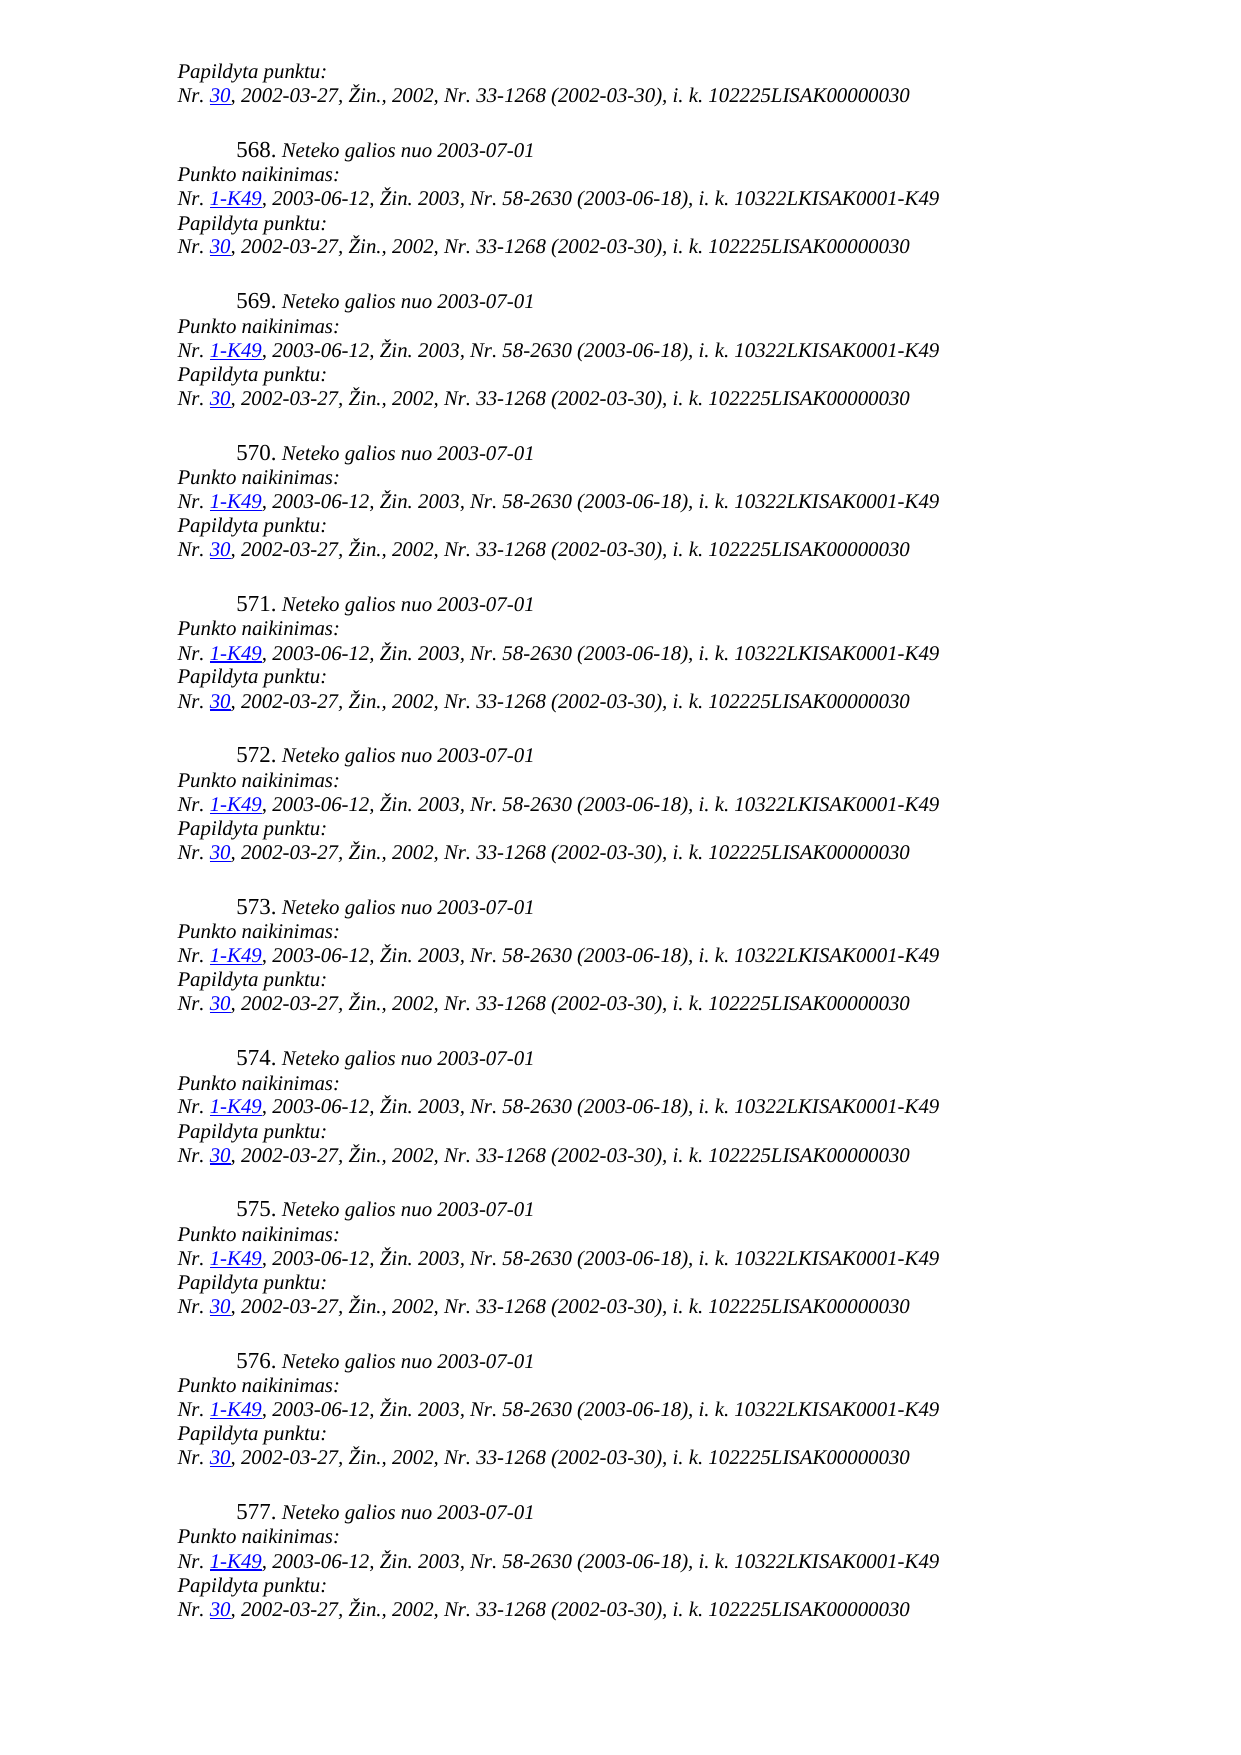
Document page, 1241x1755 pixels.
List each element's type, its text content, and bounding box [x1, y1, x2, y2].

text Nr. 1-K49, 2003-06-12, Žin. 2003, Nr. 58-2630 (2003-06-18), i. k. 10322LKISAK0001-K49 [177, 1397, 1181, 1421]
text Nr. 1-K49, 2003-06-12, Žin. 2003, Nr. 58-2630 (2003-06-18), i. k. 10322LKISAK0001-K49 [177, 338, 1181, 362]
text Punkto naikinimas: [177, 1222, 1181, 1246]
text Nr. 1-K49, 2003-06-12, Žin. 2003, Nr. 58-2630 (2003-06-18), i. k. 10322LKISAK0001-K49 [177, 1094, 1181, 1118]
text Nr. 1-K49, 2003-06-12, Žin. 2003, Nr. 58-2630 (2003-06-18), i. k. 10322LKISAK0001-K49 [177, 1246, 1181, 1270]
text Papildyta punktu: [177, 513, 1181, 537]
text Punkto naikinimas: [177, 768, 1181, 792]
text Papildyta punktu: [177, 59, 1181, 83]
text 576. Neteko galios nuo 2003-07-01 [177, 1347, 1181, 1373]
text Papildyta punktu: [177, 1118, 1181, 1143]
text Papildyta punktu: [177, 1573, 1181, 1597]
text 573. Neteko galios nuo 2003-07-01 [177, 893, 1181, 919]
text Nr. 30, 2002-03-27, Žin., 2002, Nr. 33-1268 (2002-03-30), i. k. 102225LISAK00000030 [177, 386, 1181, 410]
text Punkto naikinimas: [177, 616, 1181, 640]
text Punkto naikinimas: [177, 1070, 1181, 1094]
text Nr. 30, 2002-03-27, Žin., 2002, Nr. 33-1268 (2002-03-30), i. k. 102225LISAK00000030 [177, 1294, 1181, 1318]
text Nr. 1-K49, 2003-06-12, Žin. 2003, Nr. 58-2630 (2003-06-18), i. k. 10322LKISAK0001-K49 [177, 489, 1181, 513]
text Papildyta punktu: [177, 967, 1181, 991]
text Nr. 30, 2002-03-27, Žin., 2002, Nr. 33-1268 (2002-03-30), i. k. 102225LISAK00000030 [177, 1445, 1181, 1469]
text Nr. 30, 2002-03-27, Žin., 2002, Nr. 33-1268 (2002-03-30), i. k. 102225LISAK00000030 [177, 840, 1181, 864]
text Nr. 30, 2002-03-27, Žin., 2002, Nr. 33-1268 (2002-03-30), i. k. 102225LISAK00000030 [177, 537, 1181, 561]
text Nr. 1-K49, 2003-06-12, Žin. 2003, Nr. 58-2630 (2003-06-18), i. k. 10322LKISAK0001-K49 [177, 640, 1181, 664]
text Papildyta punktu: [177, 664, 1181, 688]
text Papildyta punktu: [177, 362, 1181, 386]
text 568. Neteko galios nuo 2003-07-01 [177, 136, 1181, 162]
text Punkto naikinimas: [177, 919, 1181, 943]
text Nr. 30, 2002-03-27, Žin., 2002, Nr. 33-1268 (2002-03-30), i. k. 102225LISAK00000030 [177, 234, 1181, 258]
text Nr. 30, 2002-03-27, Žin., 2002, Nr. 33-1268 (2002-03-30), i. k. 102225LISAK00000030 [177, 83, 1181, 107]
text Papildyta punktu: [177, 1270, 1181, 1294]
text Nr. 30, 2002-03-27, Žin., 2002, Nr. 33-1268 (2002-03-30), i. k. 102225LISAK00000030 [177, 1143, 1181, 1167]
text Punkto naikinimas: [177, 162, 1181, 186]
text Nr. 30, 2002-03-27, Žin., 2002, Nr. 33-1268 (2002-03-30), i. k. 102225LISAK00000030 [177, 991, 1181, 1015]
text Papildyta punktu: [177, 210, 1181, 234]
text Nr. 1-K49, 2003-06-12, Žin. 2003, Nr. 58-2630 (2003-06-18), i. k. 10322LKISAK0001-K49 [177, 186, 1181, 210]
text 569. Neteko galios nuo 2003-07-01 [177, 287, 1181, 314]
text 572. Neteko galios nuo 2003-07-01 [177, 741, 1181, 768]
text Papildyta punktu: [177, 816, 1181, 840]
text Nr. 1-K49, 2003-06-12, Žin. 2003, Nr. 58-2630 (2003-06-18), i. k. 10322LKISAK0001-K49 [177, 792, 1181, 816]
text 570. Neteko galios nuo 2003-07-01 [177, 439, 1181, 465]
text 574. Neteko galios nuo 2003-07-01 [177, 1044, 1181, 1070]
text 571. Neteko galios nuo 2003-07-01 [177, 590, 1181, 616]
text 577. Neteko galios nuo 2003-07-01 [177, 1498, 1181, 1524]
text Nr. 1-K49, 2003-06-12, Žin. 2003, Nr. 58-2630 (2003-06-18), i. k. 10322LKISAK0001-K49 [177, 1548, 1181, 1573]
text Punkto naikinimas: [177, 1524, 1181, 1548]
text Punkto naikinimas: [177, 465, 1181, 489]
text Punkto naikinimas: [177, 314, 1181, 338]
text Nr. 30, 2002-03-27, Žin., 2002, Nr. 33-1268 (2002-03-30), i. k. 102225LISAK00000030 [177, 688, 1181, 713]
text Nr. 1-K49, 2003-06-12, Žin. 2003, Nr. 58-2630 (2003-06-18), i. k. 10322LKISAK0001-K49 [177, 943, 1181, 967]
text Papildyta punktu: [177, 1421, 1181, 1445]
text Nr. 30, 2002-03-27, Žin., 2002, Nr. 33-1268 (2002-03-30), i. k. 102225LISAK00000030 [177, 1597, 1181, 1621]
text 575. Neteko galios nuo 2003-07-01 [177, 1195, 1181, 1222]
text Punkto naikinimas: [177, 1373, 1181, 1397]
